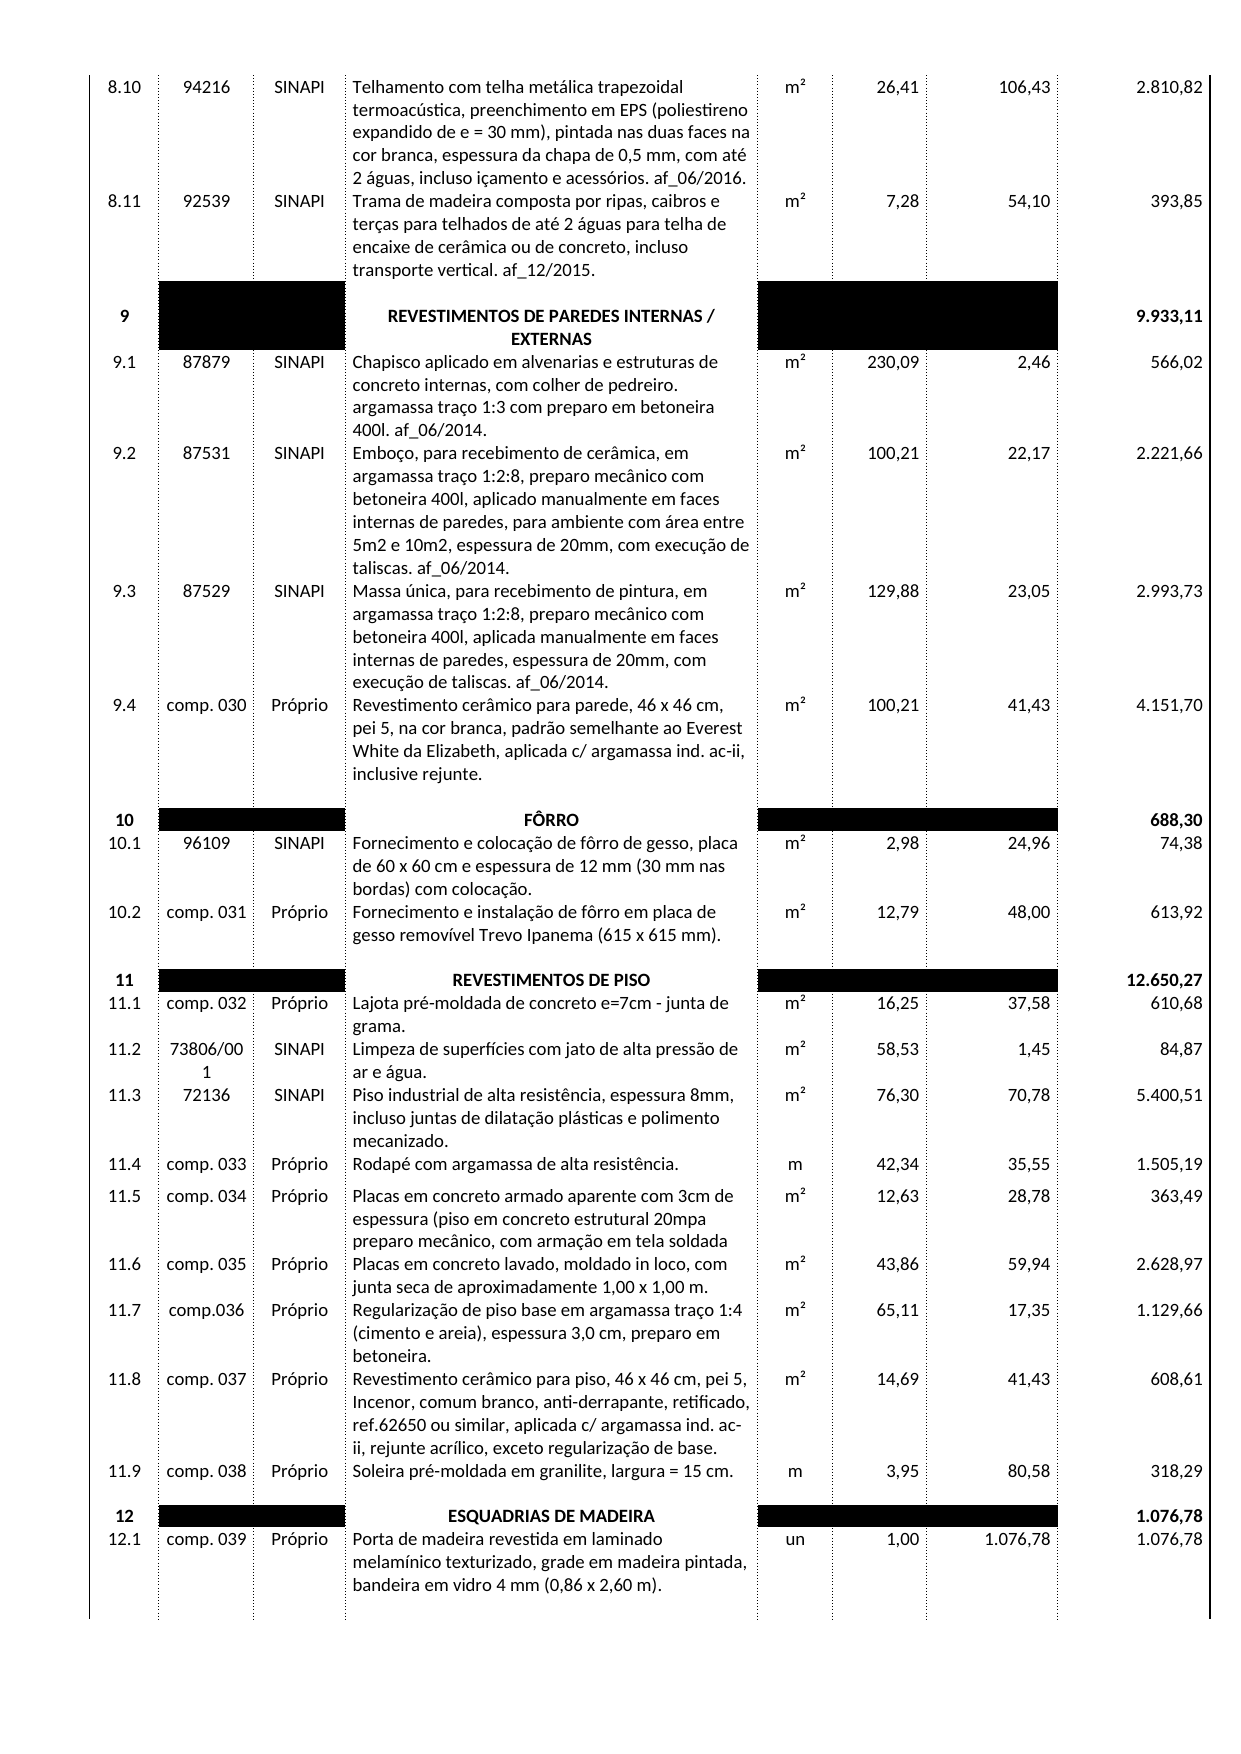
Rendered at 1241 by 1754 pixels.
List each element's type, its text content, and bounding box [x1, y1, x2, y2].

table_cell m² [758, 442, 833, 579]
table_cell m² [758, 694, 833, 785]
table_cell REVESTIMENTOS DE PISO [345, 969, 758, 992]
table_cell 10.2 [90, 900, 159, 946]
table_cell comp. 030 [159, 694, 254, 785]
table_cell 613,92 [1058, 900, 1209, 946]
table_cell 24,96 [926, 831, 1058, 900]
table_cell Und [758, 969, 833, 992]
table_cell Telhamento com telha metálica trapezoidal termoacústica, preenchimento em EPS (poliestireno expandido de e = 30 mm), pintada nas duas faces na cor branca, espessura da chapa de 0,5 mm, com até 2 águas, incluso içamento e acessórios. af_06/2016. [345, 75, 758, 189]
table_cell 2.221,66 [1058, 442, 1209, 579]
table_cell 87531 [159, 442, 254, 579]
table_cell comp. 031 [159, 900, 254, 946]
table_cell Banco [254, 808, 345, 831]
table_cell Próprio [254, 992, 345, 1037]
table_cell Revestimento cerâmico para piso, 46 x 46 cm, pei 5, Incenor, comum branco, anti-derrapante, retificado, ref.62650 ou similar, aplicada c/ argamassa ind. ac-ii, rejunte acrílico, exceto regularização de base. [345, 1367, 758, 1459]
table_cell 11.2 [90, 1038, 159, 1083]
table_cell 1,00 [833, 1528, 926, 1596]
table_cell 9.1 [90, 350, 159, 442]
table_cell Banco [254, 969, 345, 992]
table_cell Próprio [254, 1459, 345, 1482]
table_cell 94216 [159, 75, 254, 189]
table_cell 80,58 [926, 1459, 1058, 1482]
table_cell Quant. [833, 1505, 926, 1527]
table_cell 12,79 [833, 900, 926, 946]
table_cell 8.10 [90, 75, 159, 189]
table_cell FÔRRO [345, 808, 758, 831]
table_cell [254, 1482, 345, 1504]
table_cell [159, 1596, 254, 1619]
table_cell Und [758, 808, 833, 831]
table_cell [1058, 785, 1209, 808]
table_cell ESQUADRIAS DE MADEIRA [345, 1505, 758, 1527]
table_cell [1058, 1596, 1209, 1619]
table_cell [833, 946, 926, 969]
table_cell SINAPI [254, 579, 345, 694]
table_cell 17,35 [926, 1298, 1058, 1367]
table_cell comp. 032 [159, 992, 254, 1037]
table_cell Valor Unit [926, 969, 1058, 992]
table_cell Soleira pré-moldada em granilite, largura = 15 cm. [345, 1459, 758, 1482]
table_cell [833, 1482, 926, 1504]
table_cell Fornecimento e colocação de fôrro de gesso, placa de 60 x 60 cm e espessura de 12 mm (30 mm nas bordas) com colocação. [345, 831, 758, 900]
table_cell SINAPI [254, 1083, 345, 1152]
table_cell 92539 [159, 190, 254, 281]
table_cell m [758, 1459, 833, 1482]
table_cell Código [159, 1505, 254, 1527]
table_cell 9 [90, 304, 159, 350]
table_cell 7,28 [833, 190, 926, 281]
table_cell m² [758, 1083, 833, 1152]
table_cell [159, 281, 254, 304]
table_cell comp. 038 [159, 1459, 254, 1482]
table_cell 610,68 [1058, 992, 1209, 1037]
table_cell comp. 037 [159, 1367, 254, 1459]
table_cell 318,29 [1058, 1459, 1209, 1482]
table_cell 35,55 [926, 1152, 1058, 1184]
table_cell Placas em concreto lavado, moldado in loco, com junta seca de aproximadamente 1,00 x 1,00 m. [345, 1253, 758, 1298]
table_cell Regularização de piso base em argamassa traço 1:4 (cimento e areia), espessura 3,0 cm, preparo em betoneira. [345, 1298, 758, 1367]
table_cell 9.3 [90, 579, 159, 694]
table_cell SINAPI [254, 1038, 345, 1083]
table_cell Valor Unit [926, 808, 1058, 831]
table_cell m² [758, 900, 833, 946]
table_cell 100,21 [833, 694, 926, 785]
table_cell Próprio [254, 900, 345, 946]
table_cell 9.2 [90, 442, 159, 579]
table_cell comp. 033 [159, 1152, 254, 1184]
table_cell Piso industrial de alta resistência, espessura 8mm, incluso juntas de dilatação plásticas e polimento mecanizado. [345, 1083, 758, 1152]
table_cell 608,61 [1058, 1367, 1209, 1459]
table_cell 11.1 [90, 992, 159, 1037]
table_cell 10 [90, 808, 159, 831]
table_cell m² [758, 1253, 833, 1298]
table_cell 5.400,51 [1058, 1083, 1209, 1152]
table_cell 11.6 [90, 1253, 159, 1298]
table_cell 48,00 [926, 900, 1058, 946]
table_cell Quant. [833, 969, 926, 992]
table_cell SINAPI [254, 442, 345, 579]
table_cell [159, 1482, 254, 1504]
table_cell 37,58 [926, 992, 1058, 1037]
table_cell [758, 946, 833, 969]
table_cell 230,09 [833, 350, 926, 442]
table_cell Rodapé com argamassa de alta resistência. [345, 1152, 758, 1184]
table_cell 16,25 [833, 992, 926, 1037]
table_cell 2.628,97 [1058, 1253, 1209, 1298]
table_cell 96109 [159, 831, 254, 900]
table_cell Código [159, 969, 254, 992]
table_cell m² [758, 579, 833, 694]
table_cell 11 [90, 969, 159, 992]
table_cell SINAPI [254, 831, 345, 900]
table_cell 2,98 [833, 831, 926, 900]
table_cell m² [758, 1367, 833, 1459]
table_cell Limpeza de superfícies com jato de alta pressão de ar e água. [345, 1038, 758, 1083]
table_cell 73806/001 [159, 1038, 254, 1083]
table_cell [90, 946, 159, 969]
table_cell Emboço, para recebimento de cerâmica, em argamassa traço 1:2:8, preparo mecânico com betoneira 400l, aplicado manualmente em faces internas de paredes, para ambiente com área entre 5m2 e 10m2, espessura de 20mm, com execução de taliscas. af_06/2014. [345, 442, 758, 579]
table_cell [345, 1596, 758, 1619]
table_cell [345, 946, 758, 969]
table_cell 28,78 [926, 1184, 1058, 1252]
table_cell [926, 1596, 1058, 1619]
table_cell comp. 034 [159, 1184, 254, 1252]
table_cell 9.933,11 [1058, 304, 1209, 350]
table_cell [159, 946, 254, 969]
table_cell Próprio [254, 1253, 345, 1298]
table_cell 393,85 [1058, 190, 1209, 281]
table_cell SINAPI [254, 350, 345, 442]
table_cell [254, 785, 345, 808]
table_cell Fornecimento e instalação de fôrro em placa de gesso removível Trevo Ipanema (615 x 615 mm). [345, 900, 758, 946]
table_cell m² [758, 75, 833, 189]
table_cell m [758, 1152, 833, 1184]
table_cell 10.1 [90, 831, 159, 900]
table_cell SINAPI [254, 75, 345, 189]
table_cell 74,38 [1058, 831, 1209, 900]
table_cell 566,02 [1058, 350, 1209, 442]
table_cell 11.8 [90, 1367, 159, 1459]
table_cell 100,21 [833, 442, 926, 579]
table_cell [159, 785, 254, 808]
table_cell 2.810,82 [1058, 75, 1209, 189]
table_cell 3,95 [833, 1459, 926, 1482]
table_cell m² [758, 1184, 833, 1252]
table_cell Und [758, 304, 833, 350]
table_cell Trama de madeira composta por ripas, caibros e terças para telhados de até 2 águas para telha de encaixe de cerâmica ou de concreto, incluso transporte vertical. af_12/2015. [345, 190, 758, 281]
table_cell comp. 035 [159, 1253, 254, 1298]
table_cell comp. 039 [159, 1528, 254, 1596]
table_cell m² [758, 1298, 833, 1367]
table_cell [90, 785, 159, 808]
table_cell 26,41 [833, 75, 926, 189]
table_cell 1.076,78 [1058, 1528, 1209, 1596]
table_cell [833, 281, 926, 304]
table_cell Chapisco aplicado em alvenarias e estruturas de concreto internas, com colher de pedreiro. argamassa traço 1:3 com preparo em betoneira 400l. af_06/2014. [345, 350, 758, 442]
table_cell m² [758, 992, 833, 1037]
table_cell 12.1 [90, 1528, 159, 1596]
table_cell 129,88 [833, 579, 926, 694]
table_cell un [758, 1528, 833, 1596]
table_cell [90, 1482, 159, 1504]
table_cell 43,86 [833, 1253, 926, 1298]
table_cell 58,53 [833, 1038, 926, 1083]
table_cell 9.4 [90, 694, 159, 785]
table_cell 12,63 [833, 1184, 926, 1252]
table_cell 41,43 [926, 694, 1058, 785]
table_cell [758, 1596, 833, 1619]
table_cell [90, 281, 159, 304]
table_cell Código [159, 304, 254, 350]
table_cell [1058, 946, 1209, 969]
table_cell 65,11 [833, 1298, 926, 1367]
table_cell 1.129,66 [1058, 1298, 1209, 1367]
table_cell 4.151,70 [1058, 694, 1209, 785]
table_cell 2.993,73 [1058, 579, 1209, 694]
table_cell [926, 946, 1058, 969]
table_cell Massa única, para recebimento de pintura, em argamassa traço 1:2:8, preparo mecânico com betoneira 400l, aplicada manualmente em faces internas de paredes, espessura de 20mm, com execução de taliscas. af_06/2014. [345, 579, 758, 694]
table_cell [926, 1482, 1058, 1504]
table_cell 106,43 [926, 75, 1058, 189]
table_cell Revestimento cerâmico para parede, 46 x 46 cm, pei 5, na cor branca, padrão semelhante ao Everest White da Elizabeth, aplicada c/ argamassa ind. ac-ii, inclusive rejunte. [345, 694, 758, 785]
table_cell 1.076,78 [1058, 1505, 1209, 1527]
table_cell 14,69 [833, 1367, 926, 1459]
table_cell 54,10 [926, 190, 1058, 281]
table_cell 363,49 [1058, 1184, 1209, 1252]
table_cell 23,05 [926, 579, 1058, 694]
table_cell 87529 [159, 579, 254, 694]
table_cell 12.650,27 [1058, 969, 1209, 992]
table_cell Banco [254, 304, 345, 350]
table_cell Und [758, 1505, 833, 1527]
table_cell 59,94 [926, 1253, 1058, 1298]
table_cell Próprio [254, 1367, 345, 1459]
table_cell [833, 785, 926, 808]
table_cell 72136 [159, 1083, 254, 1152]
table_cell [758, 785, 833, 808]
table_cell 42,34 [833, 1152, 926, 1184]
table_cell [254, 1596, 345, 1619]
table_cell Banco [254, 1505, 345, 1527]
table_cell 1,45 [926, 1038, 1058, 1083]
table_cell 12 [90, 1505, 159, 1527]
table_cell Lajota pré-moldada de concreto e=7cm - junta de grama. [345, 992, 758, 1037]
table_cell Próprio [254, 1298, 345, 1367]
table_cell 11.9 [90, 1459, 159, 1482]
table_cell Próprio [254, 694, 345, 785]
table_cell 11.3 [90, 1083, 159, 1152]
table_cell 22,17 [926, 442, 1058, 579]
table_cell m² [758, 831, 833, 900]
table_cell 1.505,19 [1058, 1152, 1209, 1184]
table_cell [833, 1596, 926, 1619]
table_cell Próprio [254, 1184, 345, 1252]
table_cell Quant. [833, 304, 926, 350]
table_cell 70,78 [926, 1083, 1058, 1152]
table_cell 87879 [159, 350, 254, 442]
table_cell [926, 785, 1058, 808]
table_cell Valor Unit [926, 304, 1058, 350]
table_cell [345, 281, 758, 304]
table_cell [90, 1596, 159, 1619]
table_cell [254, 946, 345, 969]
table_cell [345, 1482, 758, 1504]
table_cell Porta de madeira revestida em laminado melamínico texturizado, grade em madeira pintada, bandeira em vidro 4 mm (0,86 x 2,60 m). [345, 1528, 758, 1596]
table_cell Próprio [254, 1528, 345, 1596]
table_cell 11.7 [90, 1298, 159, 1367]
table_cell SINAPI [254, 190, 345, 281]
table_cell 8.11 [90, 190, 159, 281]
table_cell 1.076,78 [926, 1528, 1058, 1596]
table_cell m² [758, 1038, 833, 1083]
table_cell m² [758, 190, 833, 281]
table_cell [758, 281, 833, 304]
table_cell m² [758, 350, 833, 442]
table_cell Quant. [833, 808, 926, 831]
table_cell Valor Unit [926, 1505, 1058, 1527]
table_cell comp.036 [159, 1298, 254, 1367]
table_cell 84,87 [1058, 1038, 1209, 1083]
table_cell [254, 281, 345, 304]
table_cell 688,30 [1058, 808, 1209, 831]
table_cell [1058, 281, 1209, 304]
table_cell Próprio [254, 1152, 345, 1184]
table_cell 41,43 [926, 1367, 1058, 1459]
table_cell REVESTIMENTOS DE PAREDES INTERNAS / EXTERNAS [345, 304, 758, 350]
table_cell 11.5 [90, 1184, 159, 1252]
table_cell Placas em concreto armado aparente com 3cm de espessura (piso em concreto estrutural 20mpa preparo mecânico, com armação em tela soldada [345, 1184, 758, 1252]
table_cell Código [159, 808, 254, 831]
table_cell 76,30 [833, 1083, 926, 1152]
table_cell 2,46 [926, 350, 1058, 442]
table_cell [345, 785, 758, 808]
table_cell [1058, 1482, 1209, 1504]
table_cell 11.4 [90, 1152, 159, 1184]
table_cell [926, 281, 1058, 304]
table_cell [758, 1482, 833, 1504]
